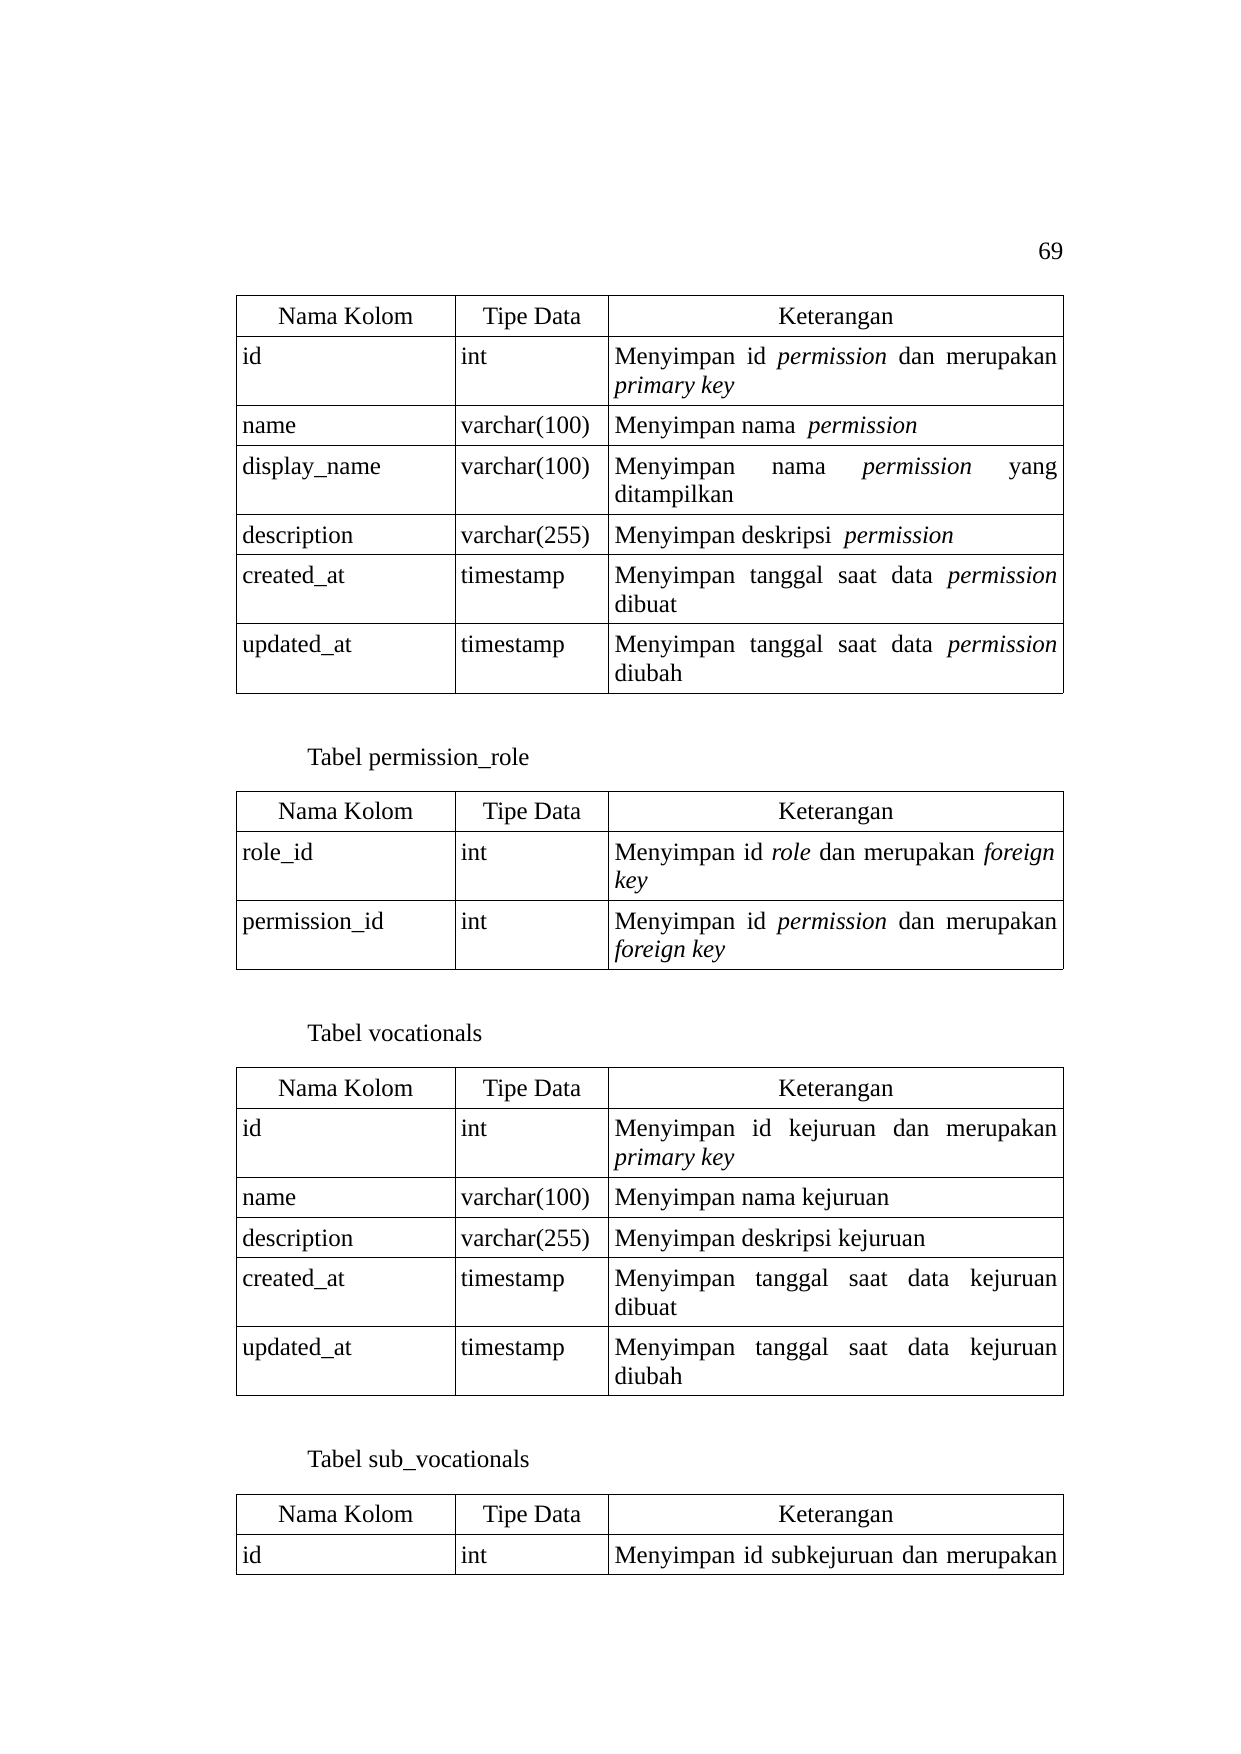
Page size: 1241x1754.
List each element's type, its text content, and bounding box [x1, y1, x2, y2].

table_cell Menyimpan tanggal saat data kejuruan diubah [609, 1327, 1063, 1395]
table_cell Menyimpan deskripsi kejuruan [609, 1218, 1063, 1257]
table_cell id [237, 1535, 455, 1574]
table_header Keterangan [609, 296, 1063, 336]
table_cell created_at [237, 1258, 455, 1326]
table_header Tipe Data [456, 1495, 608, 1534]
table_cell Menyimpan id permission dan merupakan foreign key [609, 901, 1063, 969]
table_header Nama Kolom [237, 1495, 455, 1534]
table_cell name [237, 1178, 455, 1217]
table_cell Menyimpan id role dan merupakan foreign key [609, 832, 1063, 900]
table_cell updated_at [237, 624, 455, 692]
table_cell id [237, 1109, 455, 1177]
table_cell varchar(100) [456, 406, 608, 445]
table_cell varchar(100) [456, 1178, 608, 1217]
table_header Nama Kolom [237, 792, 455, 831]
table_cell int [456, 901, 608, 969]
table_header Keterangan [609, 792, 1063, 831]
table_header Tipe Data [456, 296, 608, 336]
table_cell int [456, 1109, 608, 1177]
table_cell name [237, 406, 455, 445]
table_cell timestamp [456, 1258, 608, 1326]
table_cell Menyimpan id subkejuruan dan merupakan [609, 1535, 1063, 1574]
table_cell varchar(255) [456, 515, 608, 554]
table_cell int [456, 337, 608, 404]
table_cell int [456, 832, 608, 900]
table_cell Menyimpan nama permission yang ditampilkan [609, 446, 1063, 514]
table_cell created_at [237, 555, 455, 623]
table_cell updated_at [237, 1327, 455, 1395]
table_cell description [237, 1218, 455, 1257]
table_header Keterangan [609, 1068, 1063, 1108]
table_header Keterangan [609, 1495, 1063, 1534]
table_cell role_id [237, 832, 455, 900]
table_cell Menyimpan id kejuruan dan merupakan primary key [609, 1109, 1063, 1177]
text Tabel sub_vocationals [236, 1444, 1063, 1473]
table_header Tipe Data [456, 1068, 608, 1108]
table_cell Menyimpan id permission dan merupakan primary key [609, 337, 1063, 404]
table_cell int [456, 1535, 608, 1574]
table_cell Menyimpan tanggal saat data kejuruan dibuat [609, 1258, 1063, 1326]
table_cell Menyimpan deskripsi permission [609, 515, 1063, 554]
table_cell varchar(100) [456, 446, 608, 514]
table_cell Menyimpan tanggal saat data permission diubah [609, 624, 1063, 692]
table_cell Menyimpan tanggal saat data permission dibuat [609, 555, 1063, 623]
table_cell varchar(255) [456, 1218, 608, 1257]
table_header Nama Kolom [237, 296, 455, 336]
table_cell timestamp [456, 1327, 608, 1395]
table_cell permission_id [237, 901, 455, 969]
table_cell id [237, 337, 455, 404]
text Tabel permission_role [236, 742, 1063, 770]
text Tabel vocationals [236, 1018, 1063, 1047]
table_cell description [237, 515, 455, 554]
table_cell timestamp [456, 624, 608, 692]
table_header Nama Kolom [237, 1068, 455, 1108]
table_cell timestamp [456, 555, 608, 623]
table_cell display_name [237, 446, 455, 514]
table_cell Menyimpan nama permission [609, 406, 1063, 445]
table_cell Menyimpan nama kejuruan [609, 1178, 1063, 1217]
table_header Tipe Data [456, 792, 608, 831]
